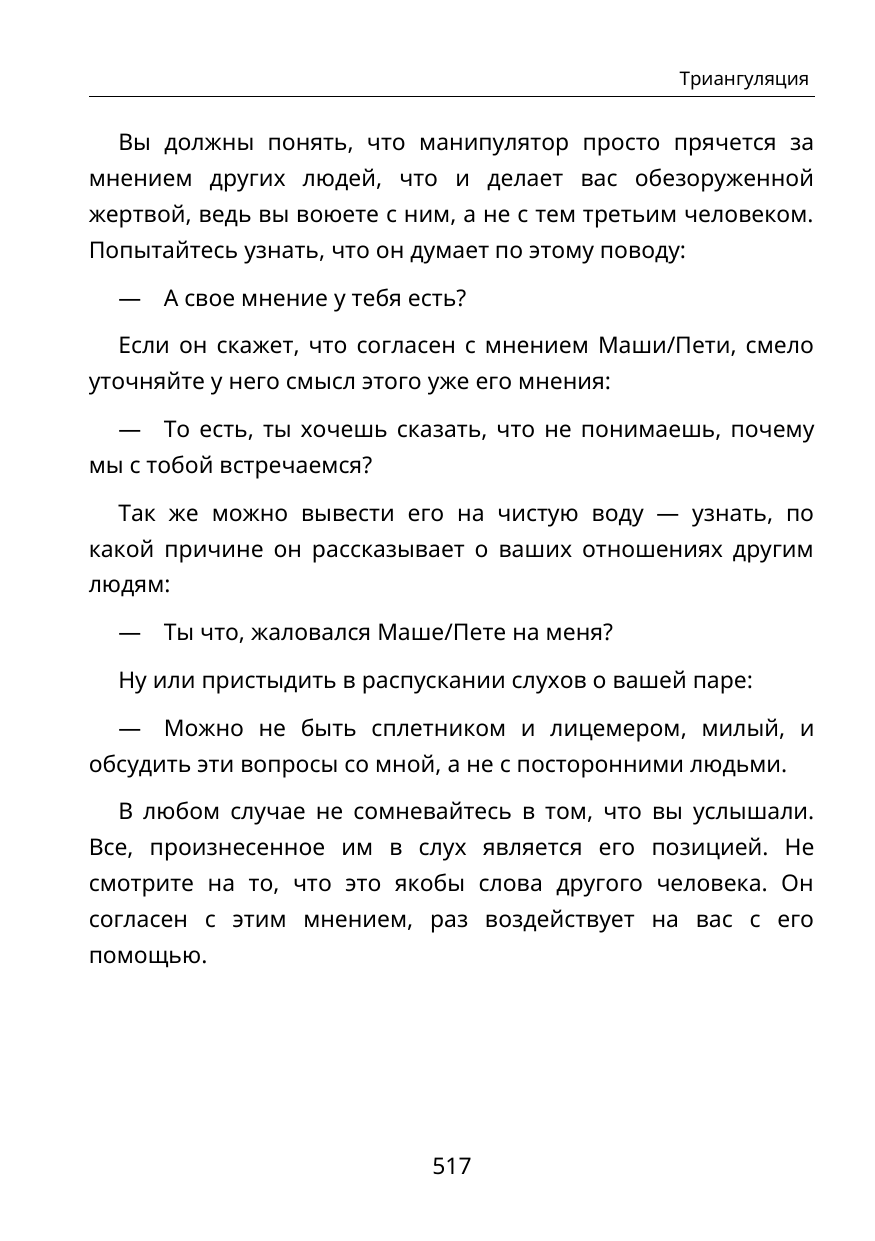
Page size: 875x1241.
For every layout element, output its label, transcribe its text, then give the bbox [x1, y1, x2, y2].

list Можно не быть сплетником и лицемером, милый, и обсудить эти вопросы со мной, а не с посторонними людьми. [88, 712, 815, 779]
list Ты что, жаловался Маше/Пете на меня? [88, 616, 815, 647]
text Так же можно вывести его на чистую воду — узнать, по какой причине он рассказывает о ваших отношениях другим людям: [88, 497, 815, 600]
text Ну или пристыдить в распускании слухов о вашей паре: [88, 664, 815, 695]
text Вы должны понять, что манипулятор просто прячется за мнением других людей, что и делает вас обезоруженной жертвой, ведь вы воюете с ним, а не с тем третьим человеком. Попытайтесь узнать, что он думает по этому поводу: [88, 126, 815, 265]
text В любом случае не сомневайтесь в том, что вы услышали. Все, произнесенное им в слух является его позицией. Не смотрите на то, что это якобы слова другого человека. Он согласен с этим мнением, раз воздействует на вас с его помощью. [88, 795, 815, 970]
text Если он скажет, что согласен с мнением Маши/Пети, смело уточняйте у него смысл этого уже его мнения: [88, 329, 815, 396]
list То есть, ты хочешь сказать, что не понимаешь, почему мы с тобой встречаемся? [88, 413, 815, 480]
list А свое мнение у тебя есть? [88, 282, 815, 313]
